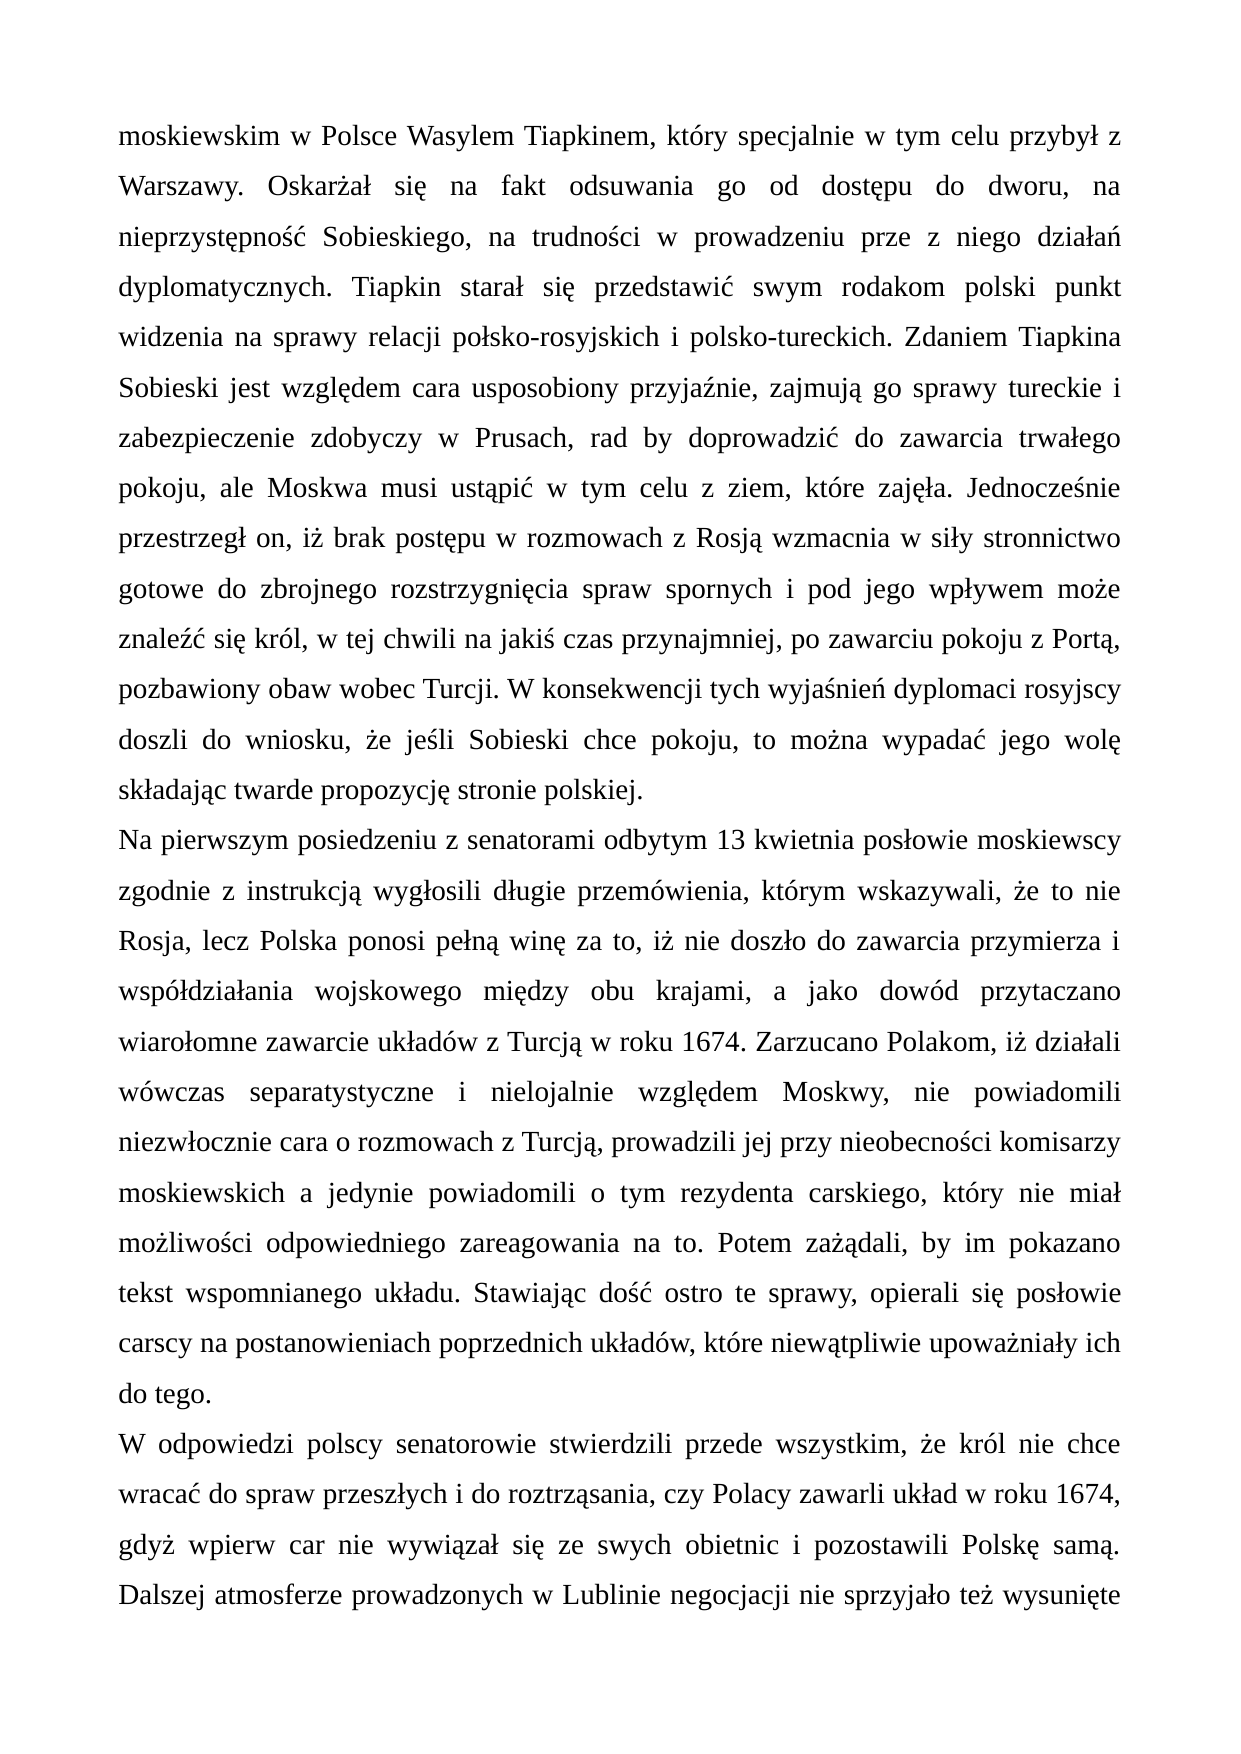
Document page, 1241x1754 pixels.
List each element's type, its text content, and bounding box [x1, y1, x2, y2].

text W odpowiedzi polscy senatorowie stwierdzili przede wszystkim, że król nie chce wracać do spraw przeszłych i do roztrząsania, czy Polacy zawarli układ w roku 1674, gdyż wpierw car nie wywiązał się ze swych obietnic i pozostawili Polskę samą. Dalszej atmosferze prowadzonych w Lublinie negocjacji nie sprzyjało też wysunięte [118, 1426, 1122, 1611]
text moskiewskim w Polsce Wasylem Tiapkinem, który specjalnie w tym celu przybył z Warszawy. Oskarżał się na fakt odsuwania go od dostępu do dworu, na nieprzystępność Sobieskiego, na trudności w prowadzeniu prze z niego działań dyplomatycznych. Tiapkin starał się przedstawić swym rodakom polski punkt widzenia na sprawy relacji połsko-rosyjskich i polsko-tureckich. Zdaniem Tiapkina Sobieski jest względem cara usposobiony przyjaźnie, zajmują go sprawy tureckie i zabezpieczenie zdobyczy w Prusach, rad by doprowadzić do zawarcia trwałego pokoju, ale Moskwa musi ustąpić w tym celu z ziem, które zajęła. Jednocześnie przestrzegł on, iż brak postępu w rozmowach z Rosją wzmacnia w siły stronnictwo gotowe do zbrojnego rozstrzygnięcia spraw spornych i pod jego wpływem może znaleźć się król, w tej chwili na jakiś czas przynajmniej, po zawarciu pokoju z Portą, pozbawiony obaw wobec Turcji. W konsekwencji tych wyjaśnień dyplomaci rosyjscy doszli do wniosku, że jeśli Sobieski chce pokoju, to można wypadać jego wolę składając twarde propozycję stronie polskiej. [118, 118, 1122, 806]
text Na pierwszym posiedzeniu z senatorami odbytym 13 kwietnia posłowie moskiewscy zgodnie z instrukcją wygłosili długie przemówienia, którym wskazywali, że to nie Rosja, lecz Polska ponosi pełną winę za to, iż nie doszło do zawarcia przymierza i współdziałania wojskowego między obu krajami, a jako dowód przytaczano wiarołomne zawarcie układów z Turcją w roku 1674. Zarzucano Polakom, iż działali wówczas separatystyczne i nielojalnie względem Moskwy, nie powiadomili niezwłocznie cara o rozmowach z Turcją, prowadzili jej przy nieobecności komisarzy moskiewskich a jedynie powiadomili o tym rezydenta carskiego, który nie miał możliwości odpowiedniego zareagowania na to. Potem zażądali, by im pokazano tekst wspomnianego układu. Stawiając dość ostro te sprawy, opierali się posłowie carscy na postanowieniach poprzednich układów, które niewątpliwie upoważniały ich do tego. [118, 822, 1122, 1409]
